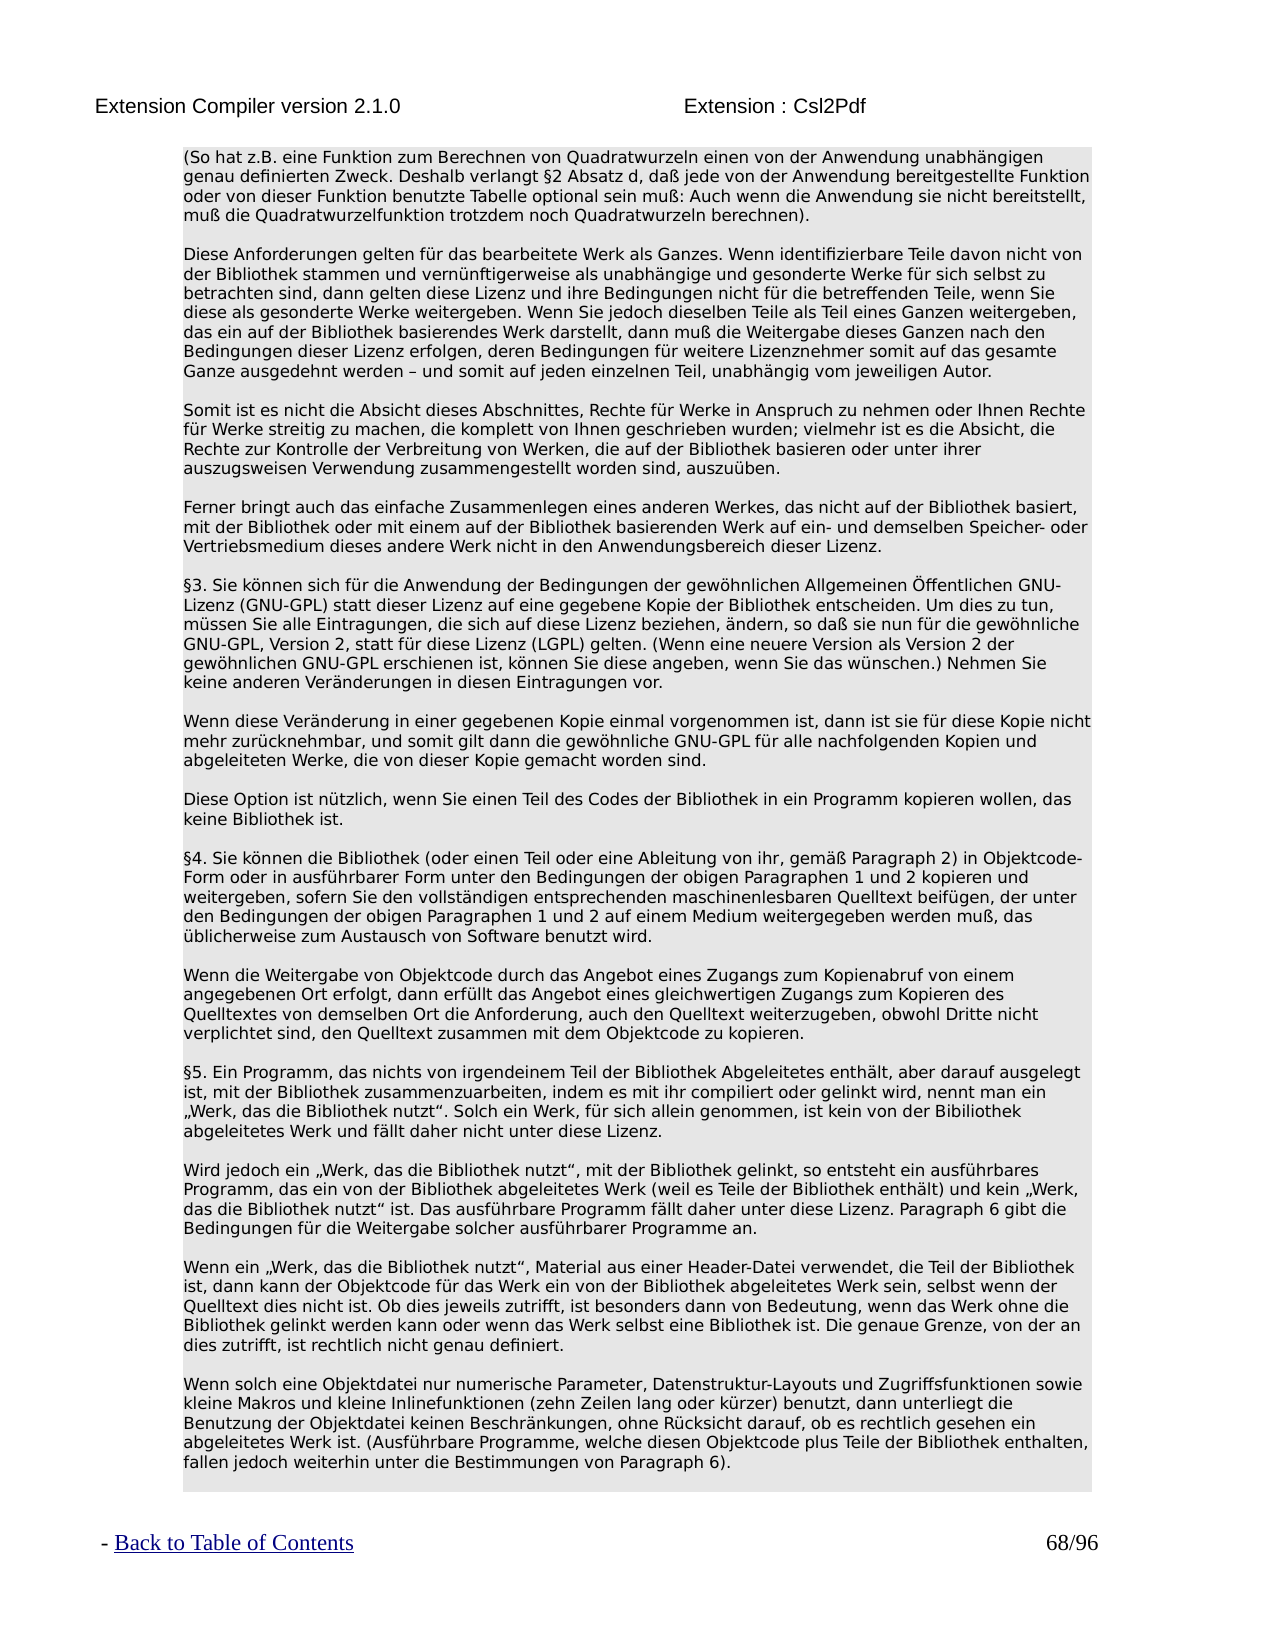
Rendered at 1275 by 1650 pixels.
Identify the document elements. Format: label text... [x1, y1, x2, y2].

text §3. Sie können sich für die Anwendung der Bedingungen der gewöhnlichen Allgemeinen Öffentlichen GNU-Lizenz (GNU-GPL) statt dieser Lizenz auf eine gegebene Kopie der Bibliothek entscheiden. Um dies zu tun, müssen Sie alle Eintragungen, die sich auf diese Lizenz beziehen, ändern, so daß sie nun für die gewöhnliche GNU-GPL, Version 2, statt für diese Lizenz (LGPL) gelten. (Wenn eine neuere Version als Version 2 der gewöhnlichen GNU-GPL erschienen ist, können Sie diese angeben, wenn Sie das wünschen.) Nehmen Sie keine anderen Veränderungen in diesen Eintragungen vor. [183, 576, 1092, 693]
text Wenn solch eine Objektdatei nur numerische Parameter, Datenstruktur-Layouts und Zugriffsfunktionen sowie kleine Makros und kleine Inlinefunktionen (zehn Zeilen lang oder kürzer) benutzt, dann unterliegt die Benutzung der Objektdatei keinen Beschränkungen, ohne Rücksicht darauf, ob es rechtlich gesehen ein abgeleitetes Werk ist. (Ausführbare Programme, welche diesen Objektcode plus Teile der Bibliothek enthalten, fallen jedoch weiterhin unter die Bestimmungen von Paragraph 6). [183, 1375, 1092, 1472]
text Wenn die Weitergabe von Objektcode durch das Angebot eines Zugangs zum Kopienabruf von einem angegebenen Ort erfolgt, dann erfüllt das Angebot eines gleichwertigen Zugangs zum Kopieren des Quelltextes von demselben Ort die Anforderung, auch den Quelltext weiterzugeben, obwohl Dritte nicht verplichtet sind, den Quelltext zusammen mit dem Objektcode zu kopieren. [183, 966, 1092, 1043]
text Ferner bringt auch das einfache Zusammenlegen eines anderen Werkes, das nicht auf der Bibliothek basiert, mit der Bibliothek oder mit einem auf der Bibliothek basierenden Werk auf ein- und demselben Speicher- oder Vertriebsmedium dieses andere Werk nicht in den Anwendungsbereich dieser Lizenz. [183, 498, 1092, 557]
text Diese Option ist nützlich, wenn Sie einen Teil des Codes der Bibliothek in ein Programm kopieren wollen, das keine Bibliothek ist. [183, 790, 1092, 829]
text §4. Sie können die Bibliothek (oder einen Teil oder eine Ableitung von ihr, gemäß Paragraph 2) in Objektcode-Form oder in ausführbarer Form unter den Bedingungen der obigen Paragraphen 1 und 2 kopieren und weitergeben, sofern Sie den vollständigen entsprechenden maschinenlesbaren Quelltext beifügen, der unter den Bedingungen der obigen Paragraphen 1 und 2 auf einem Medium weitergegeben werden muß, das üblicherweise zum Austausch von Software benutzt wird. [183, 849, 1092, 946]
text §5. Ein Programm, das nichts von irgendeinem Teil der Bibliothek Abgeleitetes enthält, aber darauf ausgelegt ist, mit der Bibliothek zusammenzuarbeiten, indem es mit ihr compiliert oder gelinkt wird, nennt man ein „Werk, das die Bibliothek nutzt“. Solch ein Werk, für sich allein genommen, ist kein von der Bibiliothek abgeleitetes Werk und fällt daher nicht unter diese Lizenz. [183, 1063, 1092, 1141]
text (So hat z.B. eine Funktion zum Berechnen von Quadratwurzeln einen von der Anwendung unabhängigen genau definierten Zweck. Deshalb verlangt §2 Absatz d, daß jede von der Anwendung bereitgestellte Funktion oder von dieser Funktion benutzte Tabelle optional sein muß: Auch wenn die Anwendung sie nicht bereitstellt, muß die Quadratwurzelfunktion trotzdem noch Quadratwurzeln berechnen). [183, 147, 1092, 225]
text Wird jedoch ein „Werk, das die Bibliothek nutzt“, mit der Bibliothek gelinkt, so entsteht ein ausführbares Programm, das ein von der Bibliothek abgeleitetes Werk (weil es Teile der Bibliothek enthält) und kein „Werk, das die Bibliothek nutzt“ ist. Das ausführbare Programm fällt daher unter diese Lizenz. Paragraph 6 gibt die Bedingungen für die Weitergabe solcher ausführbarer Programme an. [183, 1160, 1092, 1238]
text Wenn diese Veränderung in einer gegebenen Kopie einmal vorgenommen ist, dann ist sie für diese Kopie nicht mehr zurücknehmbar, und somit gilt dann die gewöhnliche GNU-GPL für alle nachfolgenden Kopien und abgeleiteten Werke, die von dieser Kopie gemacht worden sind. [183, 712, 1092, 771]
text Diese Anforderungen gelten für das bearbeitete Werk als Ganzes. Wenn identifizierbare Teile davon nicht von der Bibliothek stammen und vernünftigerweise als unabhängige und gesonderte Werke für sich selbst zu betrachten sind, dann gelten diese Lizenz und ihre Bedingungen nicht für die betreffenden Teile, wenn Sie diese als gesonderte Werke weitergeben. Wenn Sie jedoch dieselben Teile als Teil eines Ganzen weitergeben, das ein auf der Bibliothek basierendes Werk darstellt, dann muß die Weitergabe dieses Ganzen nach den Bedingungen dieser Lizenz erfolgen, deren Bedingungen für weitere Lizenznehmer somit auf das gesamte Ganze ausgedehnt werden – und somit auf jeden einzelnen Teil, unabhängig vom jeweiligen Autor. [183, 245, 1092, 381]
text Wenn ein „Werk, das die Bibliothek nutzt“, Material aus einer Header-Datei verwendet, die Teil der Bibliothek ist, dann kann der Objektcode für das Werk ein von der Bibliothek abgeleitetes Werk sein, selbst wenn der Quelltext dies nicht ist. Ob dies jeweils zutrifft, ist besonders dann von Bedeutung, wenn das Werk ohne die Bibliothek gelinkt werden kann oder wenn das Werk selbst eine Bibliothek ist. Die genaue Grenze, von der an dies zutrifft, ist rechtlich nicht genau definiert. [183, 1258, 1092, 1355]
text Somit ist es nicht die Absicht dieses Abschnittes, Rechte für Werke in Anspruch zu nehmen oder Ihnen Rechte für Werke streitig zu machen, die komplett von Ihnen geschrieben wurden; vielmehr ist es die Absicht, die Rechte zur Kontrolle der Verbreitung von Werken, die auf der Bibliothek basieren oder unter ihrer auszugsweisen Verwendung zusammengestellt worden sind, auszuüben. [183, 401, 1092, 479]
